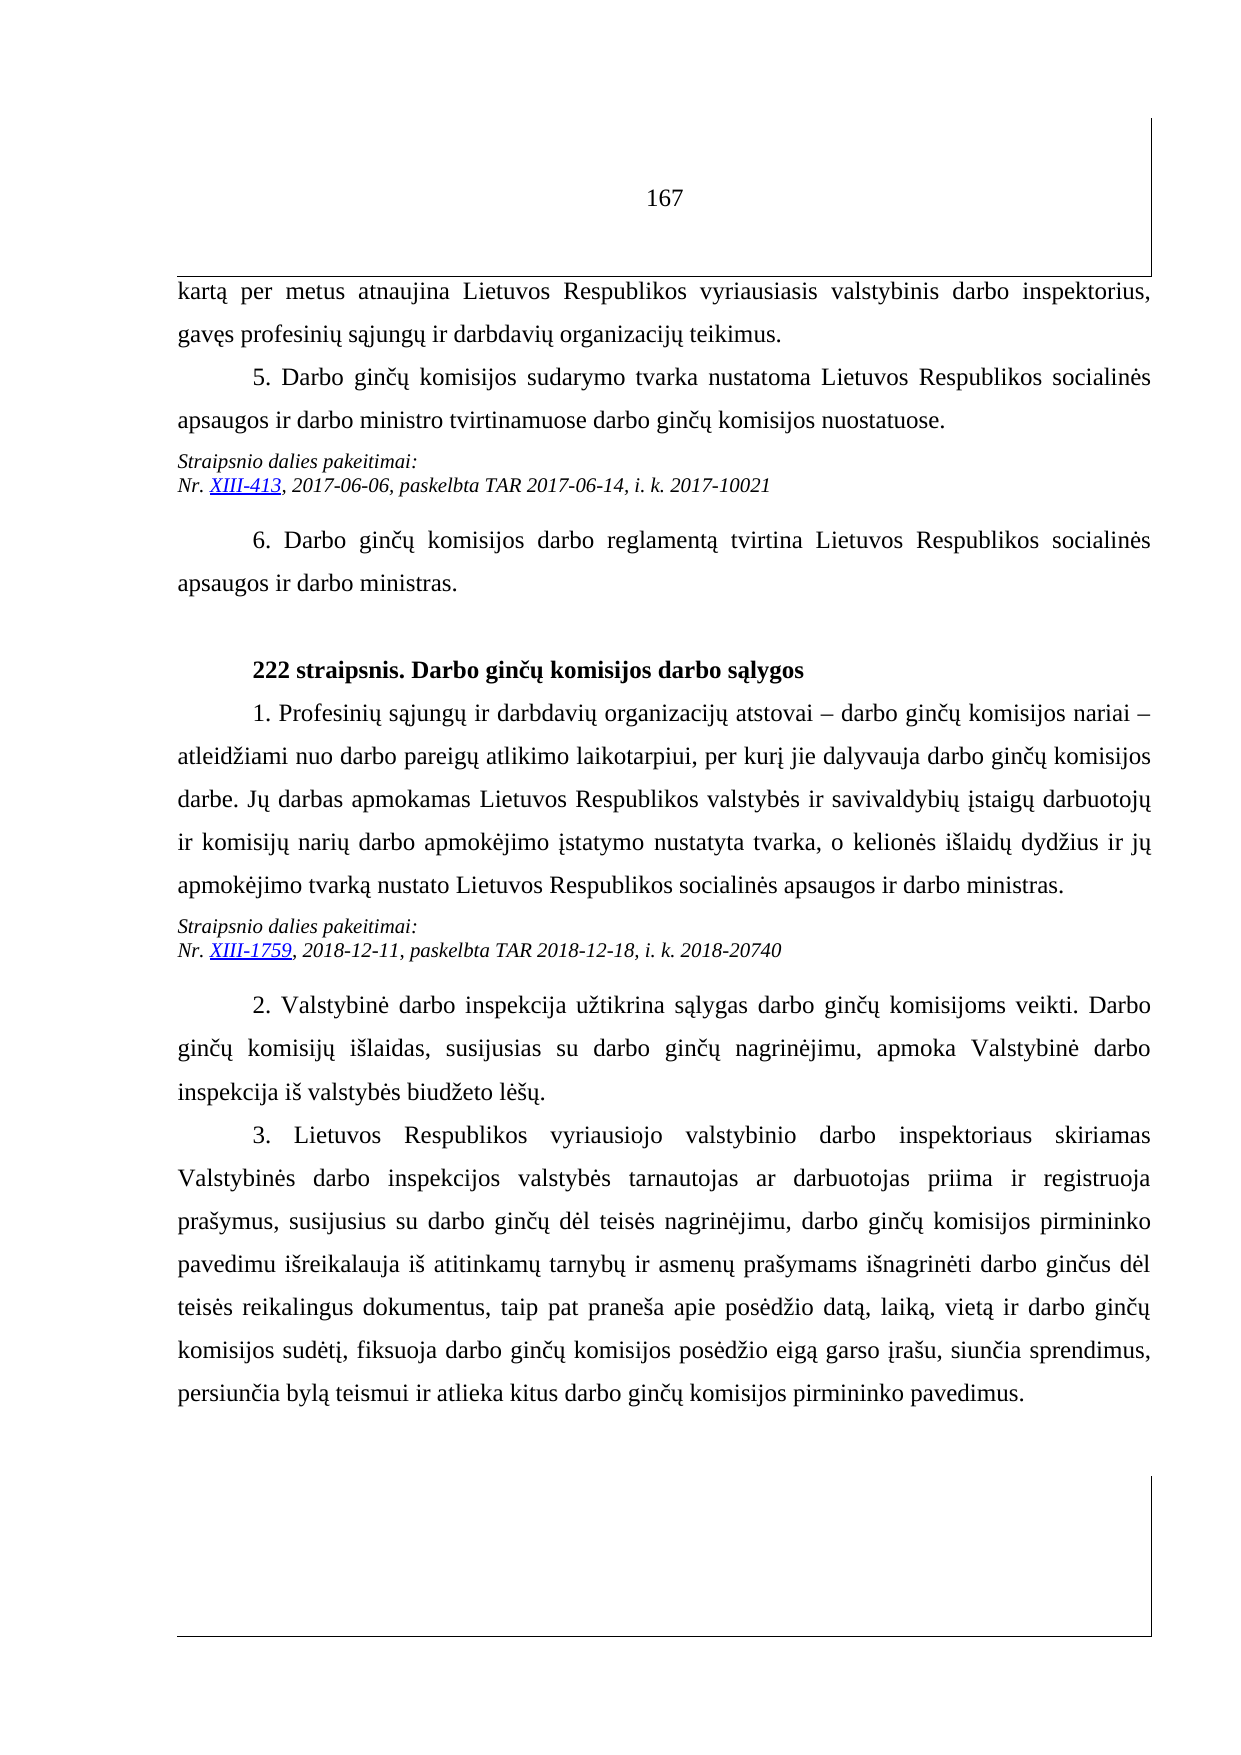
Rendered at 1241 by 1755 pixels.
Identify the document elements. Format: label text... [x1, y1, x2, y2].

text Nr. XIII-1759, 2018-12-11, paskelbta TAR 2018-12-18, i. k. 2018-20740 [177, 938, 1152, 962]
subtitle 222 straipsnis. Darbo ginčų komisijos darbo sąlygos [177, 655, 1152, 683]
text 2. Valstybinė darbo inspekcija užtikrina sąlygas darbo ginčų komisijoms veikti. Darbo ginčų komisijų išlaidas, susijusias su darbo ginčų nagrinėjimu, apmoka Valstybinė darbo inspekcija iš valstybės biudžeto lėšų. [177, 990, 1152, 1105]
text Straipsnio dalies pakeitimai: [177, 448, 1152, 473]
text 5. Darbo ginčų komisijos sudarymo tvarka nustatoma Lietuvos Respublikos socialinės apsaugos ir darbo ministro tvirtinamuose darbo ginčų komisijos nuostatuose. [177, 362, 1152, 434]
text 3. Lietuvos Respublikos vyriausiojo valstybinio darbo inspektoriaus skiriamas Valstybinės darbo inspekcijos valstybės tarnautojas ar darbuotojas priima ir registruoja prašymus, susijusius su darbo ginčų dėl teisės nagrinėjimu, darbo ginčų komisijos pirmininko pavedimu išreikalauja iš atitinkamų tarnybų ir asmenų prašymams išnagrinėti darbo ginčus dėl teisės reikalingus dokumentus, taip pat praneša apie posėdžio datą, laiką, vietą ir darbo ginčų komisijos sudėtį, fiksuoja darbo ginčų komisijos posėdžio eigą garso įrašu, siunčia sprendimus, persiunčia bylą teismui ir atlieka kitus darbo ginčų komisijos pirmininko pavedimus. [177, 1120, 1152, 1407]
text 6. Darbo ginčų komisijos darbo reglamentą tvirtina Lietuvos Respublikos socialinės apsaugos ir darbo ministras. [177, 525, 1152, 597]
text Nr. XIII-413, 2017-06-06, paskelbta TAR 2017-06-14, i. k. 2017-10021 [177, 473, 1152, 497]
text 1. Profesinių sąjungų ir darbdavių organizacijų atstovai – darbo ginčų komisijos nariai – atleidžiami nuo darbo pareigų atlikimo laikotarpiui, per kurį jie dalyvauja darbo ginčų komisijos darbe. Jų darbas apmokamas Lietuvos Respublikos valstybės ir savivaldybių įstaigų darbuotojų ir komisijų narių darbo apmokėjimo įstatymo nustatyta tvarka, o kelionės išlaidų dydžius ir jų apmokėjimo tvarką nustato Lietuvos Respublikos socialinės apsaugos ir darbo ministras. [177, 698, 1152, 899]
text Straipsnio dalies pakeitimai: [177, 913, 1152, 938]
text kartą per metus atnaujina Lietuvos Respublikos vyriausiasis valstybinis darbo inspektorius, gavęs profesinių sąjungų ir darbdavių organizacijų teikimus. [177, 276, 1152, 348]
